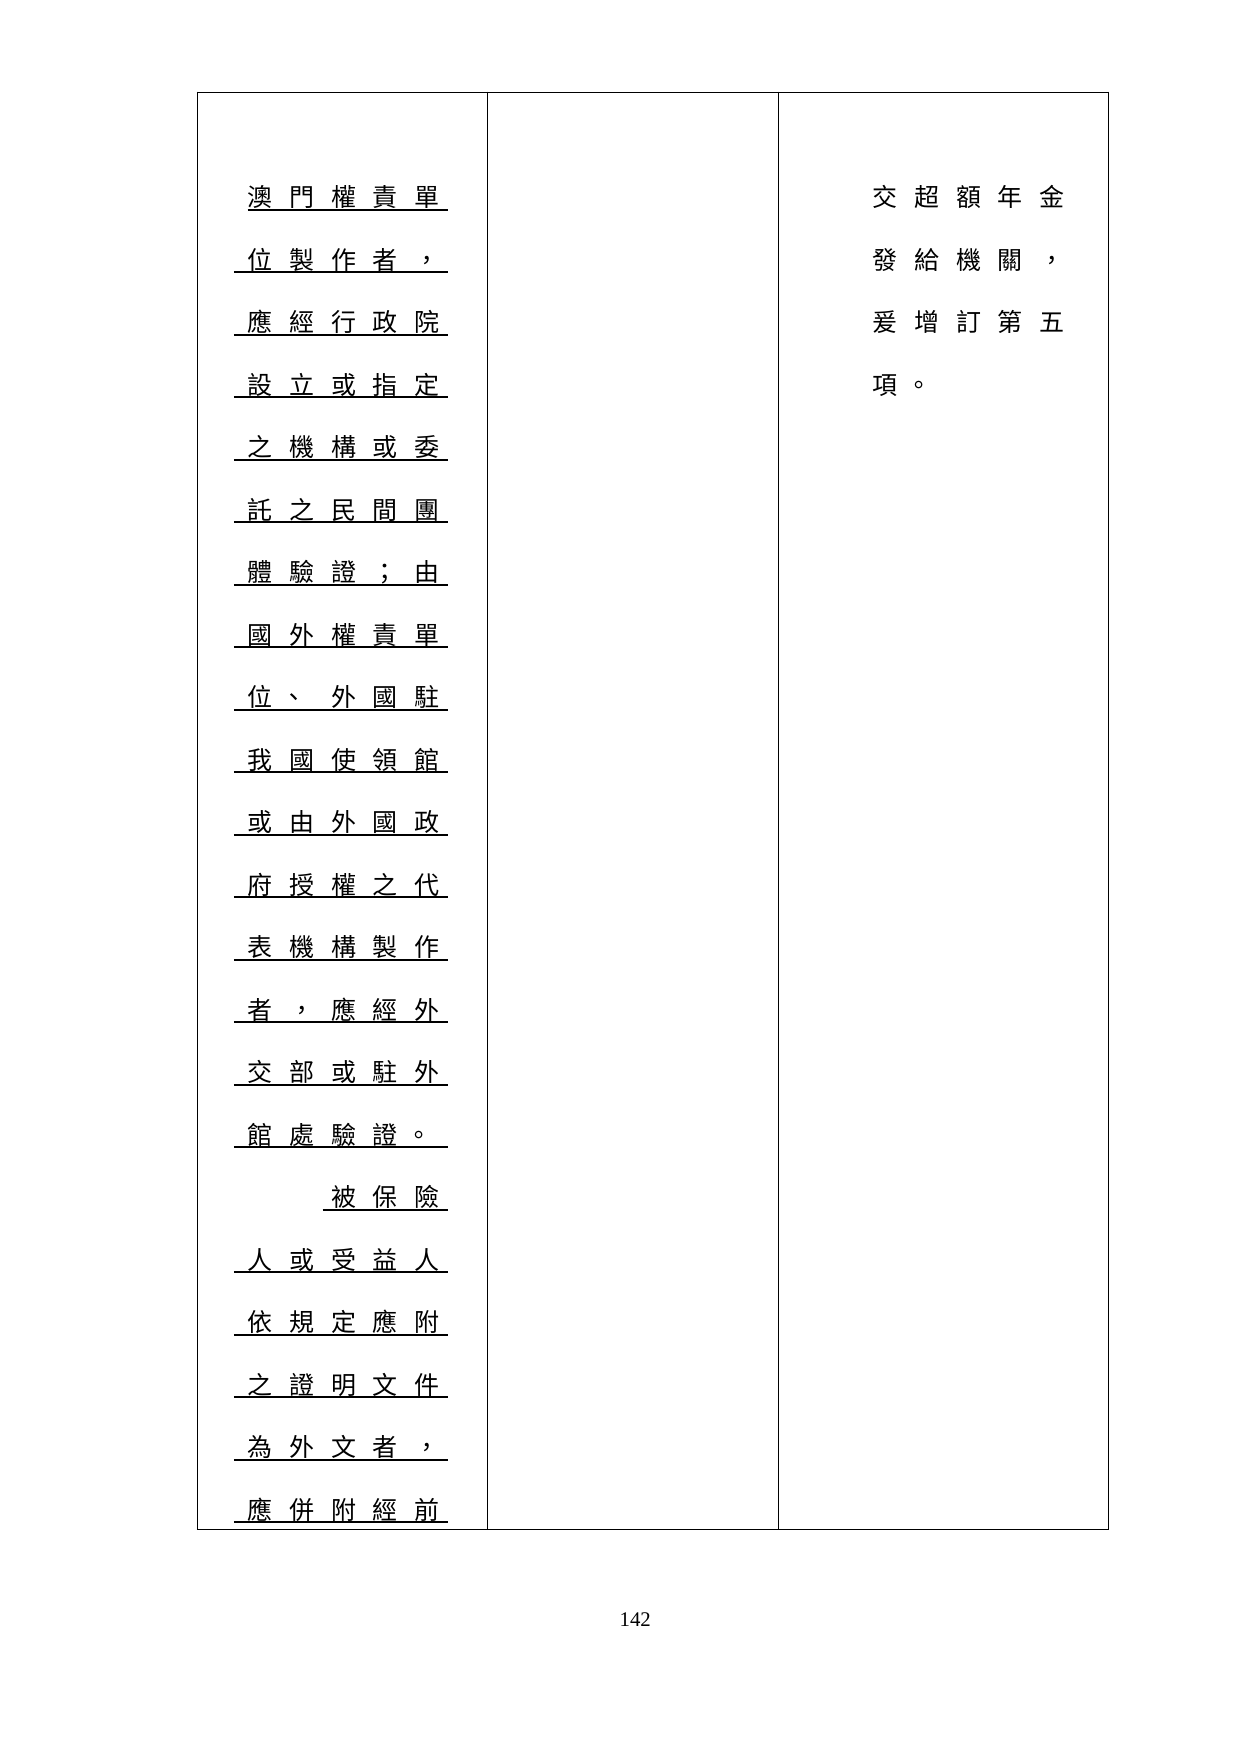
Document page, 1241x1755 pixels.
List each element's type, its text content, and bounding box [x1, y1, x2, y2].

table_cell 交超額年金發給機關，爰增訂第五項。 [779, 93, 1108, 1529]
table_cell 澳門權責單位製作者，應經行政院設立或指定之機構或委託之民間團體驗證；由國外權責單位、外國駐我國使領館或由外國政府授權之代表機構製作者，應經外交部或駐外館處驗證。 被保險人或受益人依規定應附之證明文件為外文者，應併附經前 [198, 93, 487, 1529]
table_cell [488, 93, 778, 1529]
